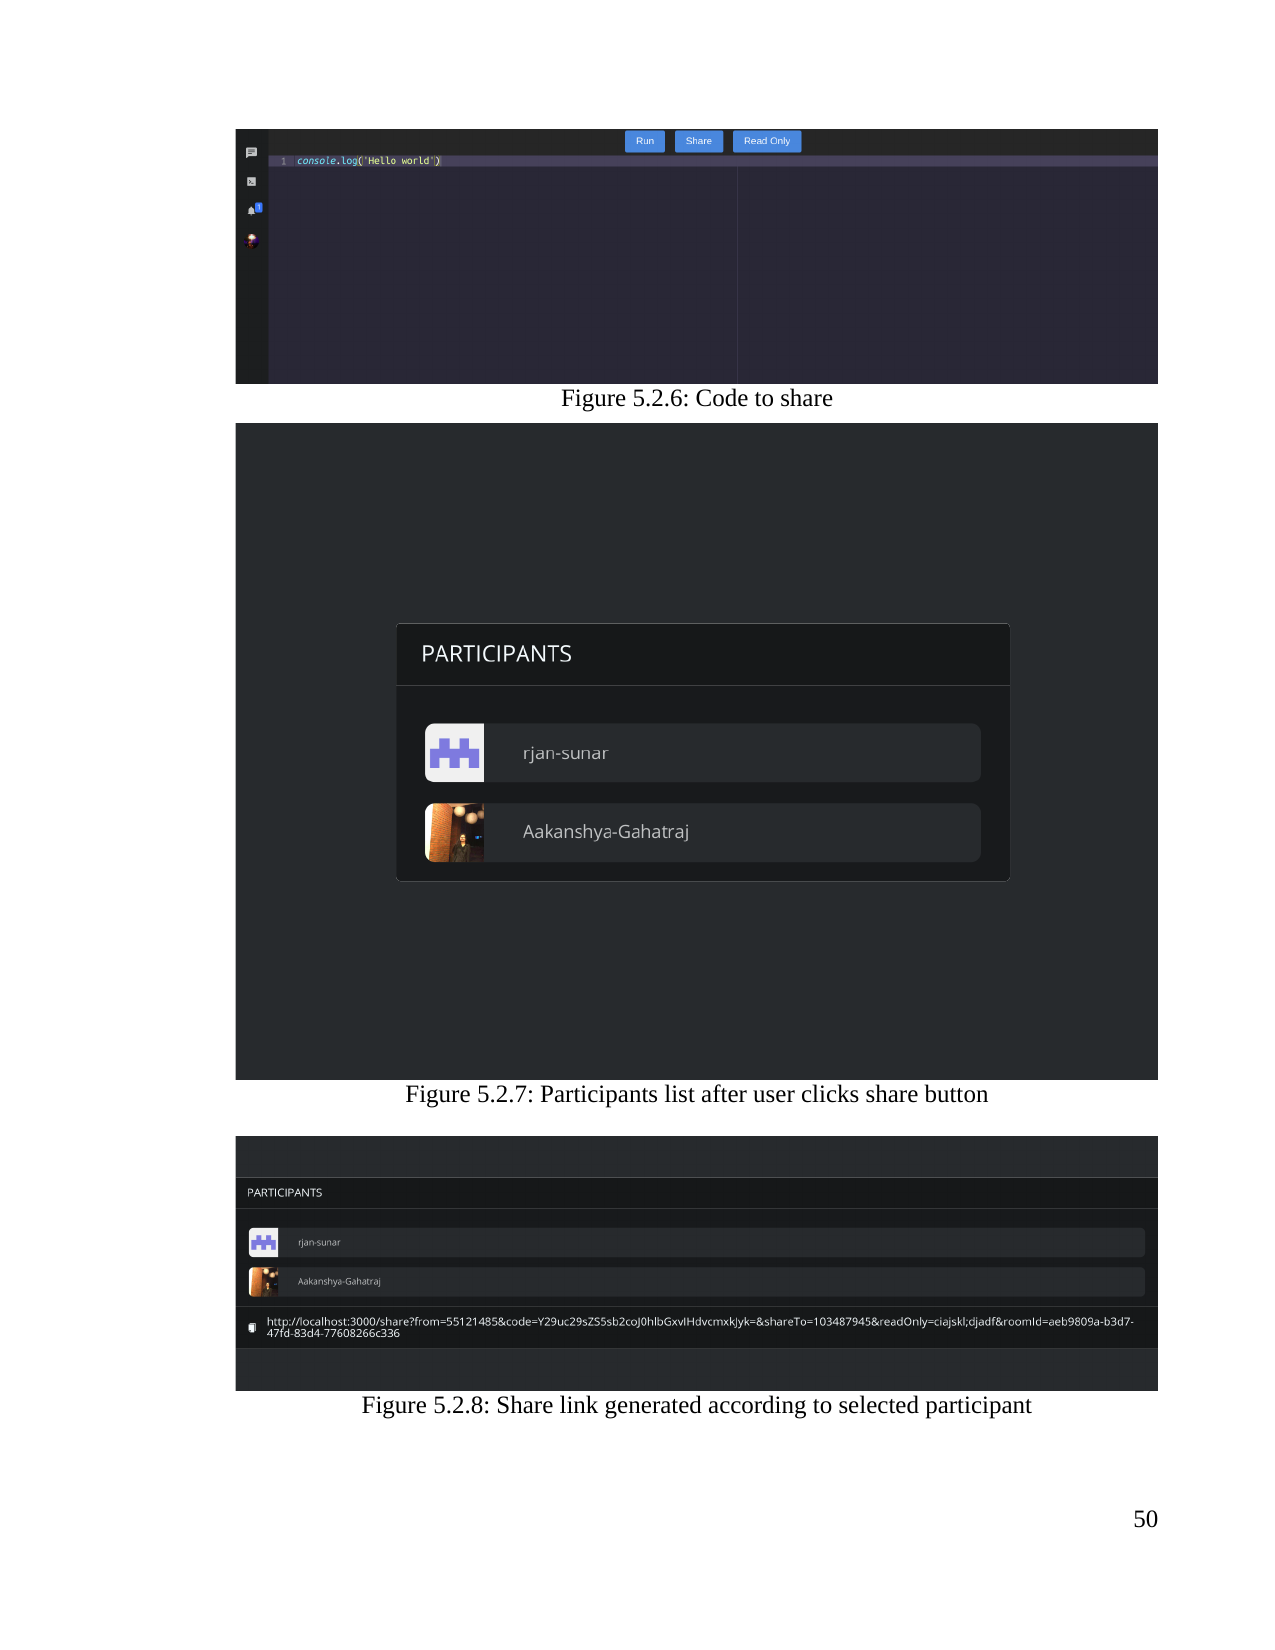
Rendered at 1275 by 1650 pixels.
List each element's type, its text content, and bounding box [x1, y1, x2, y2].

text Figure 5.2.6: Code to share [236, 384, 1158, 412]
picture [235, 129, 1158, 384]
text Figure 5.2.7: Participants list after user clicks share button [236, 1080, 1158, 1108]
picture [235, 1136, 1158, 1391]
text Figure 5.2.8: Share link generated according to selected participant [236, 1391, 1158, 1419]
picture [235, 423, 1158, 1080]
